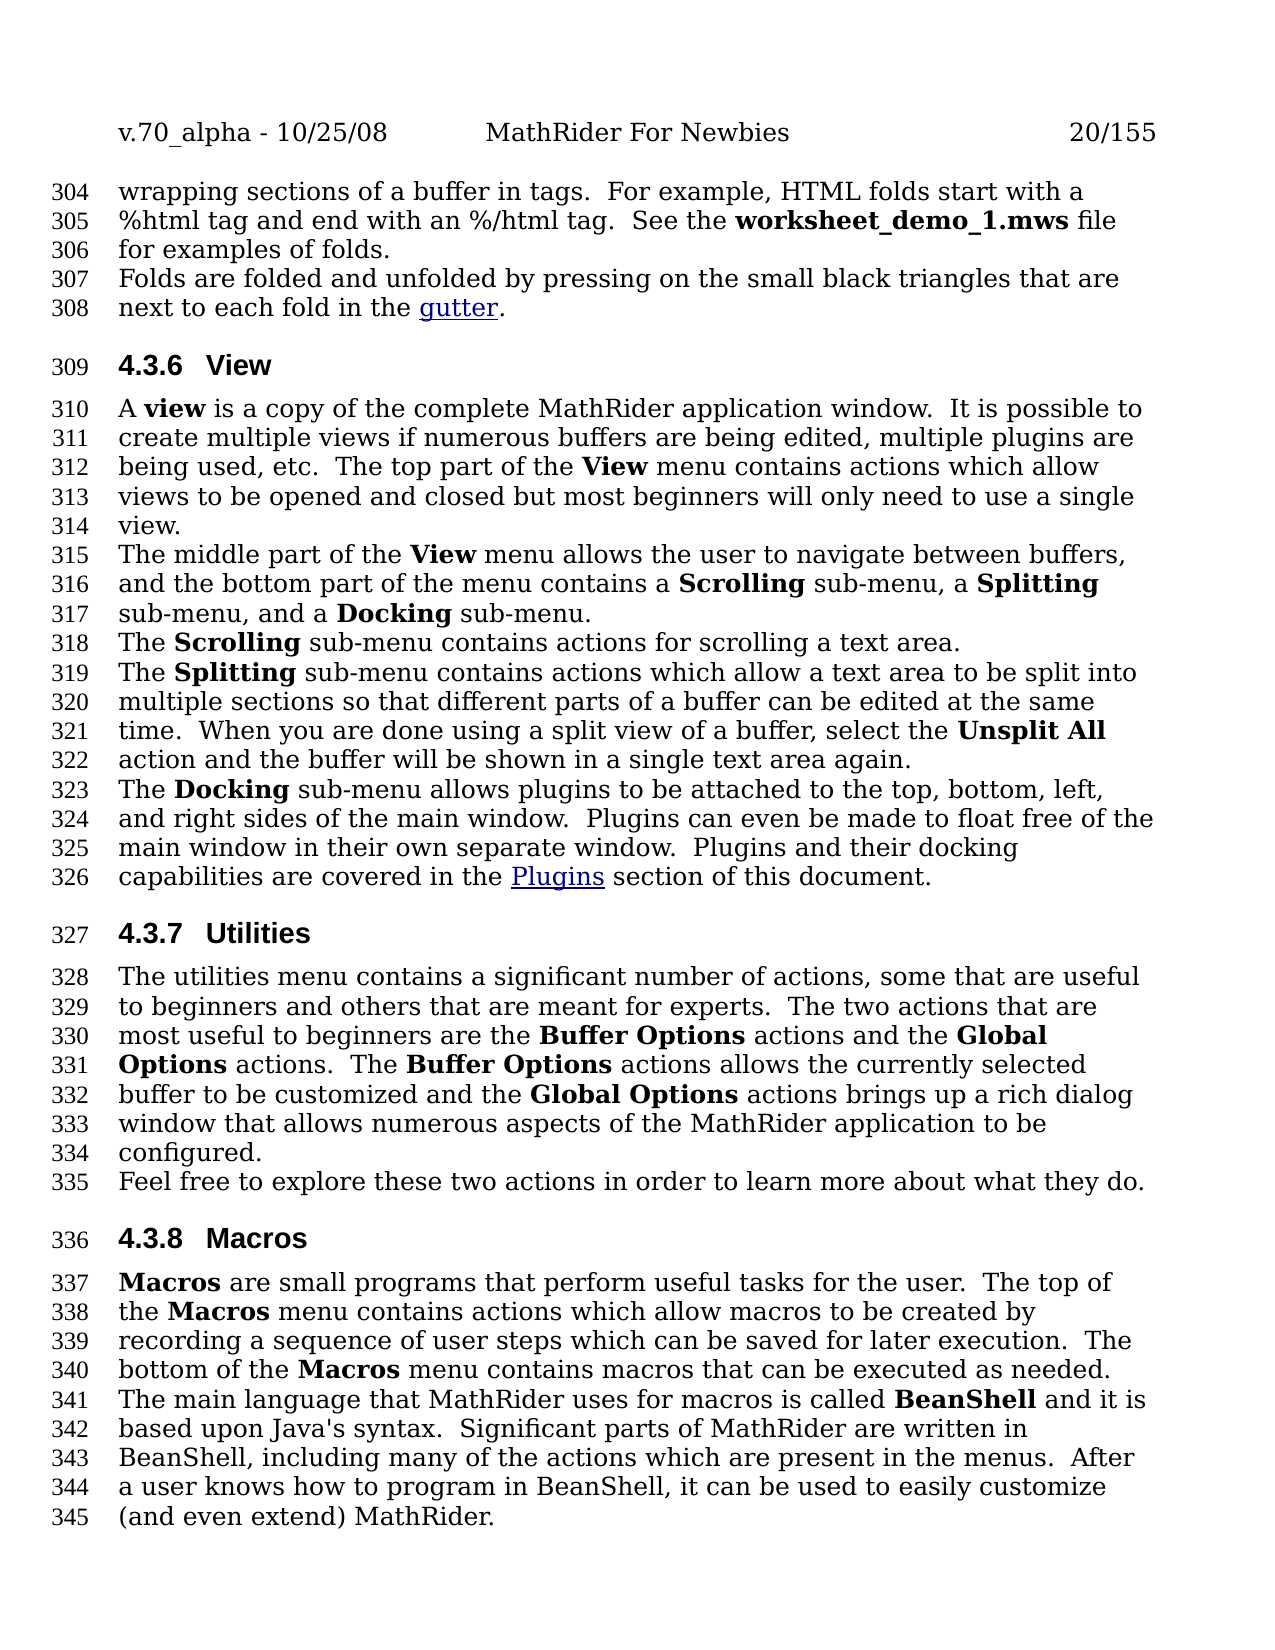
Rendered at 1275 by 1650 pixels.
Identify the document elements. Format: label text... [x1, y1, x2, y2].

subtitle View [118, 348, 1157, 381]
text The main language that MathRider uses for macros is called BeanShell and it is based upon Java's syntax. Significant parts of MathRider are written in BeanShell, including many of the actions which are present in the menus. After a user knows how to program in BeanShell, it can be used to easily customize (and even extend) MathRider. [118, 1385, 1157, 1531]
text The Docking sub-menu allows plugins to be attached to the top, bottom, left, and right sides of the main window. Plugins can even be made to float free of the main window in their own separate window. Plugins and their docking capabilities are covered in the Plugins section of this document. [118, 775, 1157, 892]
text Macros are small programs that perform useful tasks for the user. The top of the Macros menu contains actions which allow macros to be created by recording a sequence of user steps which can be saved for later execution. The bottom of the Macros menu contains macros that can be executed as needed. [118, 1268, 1157, 1385]
text The middle part of the View menu allows the user to navigate between buffers, and the bottom part of the menu contains a Scrolling sub-menu, a Splitting sub-menu, and a Docking sub-menu. [118, 540, 1157, 628]
text A view is a copy of the complete MathRider application window. It is possible to create multiple views if numerous buffers are being edited, multiple plugins are being used, etc. The top part of the View menu contains actions which allow views to be opened and closed but most beginners will only need to use a single view. [118, 394, 1157, 540]
text The Splitting sub-menu contains actions which allow a text area to be split into multiple sections so that different parts of a buffer can be edited at the same time. When you are done using a split view of a buffer, select the Unsplit All action and the buffer will be shown in a single text area again. [118, 658, 1157, 775]
text Feel free to explore these two actions in order to learn more about what they do. [118, 1167, 1157, 1197]
text Folds are folded and unfolded by pressing on the small black triangles that are next to each fold in the gutter. [118, 264, 1157, 323]
text The utilities menu contains a significant number of actions, some that are useful to beginners and others that are meant for experts. The two actions that are most useful to beginners are the Buffer Options actions and the Global Options actions. The Buffer Options actions allows the currently selected buffer to be customized and the Global Options actions brings up a rich dialog window that allows numerous aspects of the MathRider application to be configured. [118, 963, 1157, 1167]
text wrapping sections of a buffer in tags. For example, HTML folds start with a %html tag and end with an %/html tag. See the worksheet_demo_1.mws file for examples of folds. [118, 177, 1157, 264]
subtitle Utilities [118, 917, 1157, 950]
text The Scrolling sub-menu contains actions for scrolling a text area. [118, 628, 1157, 658]
subtitle Macros [118, 1222, 1157, 1255]
